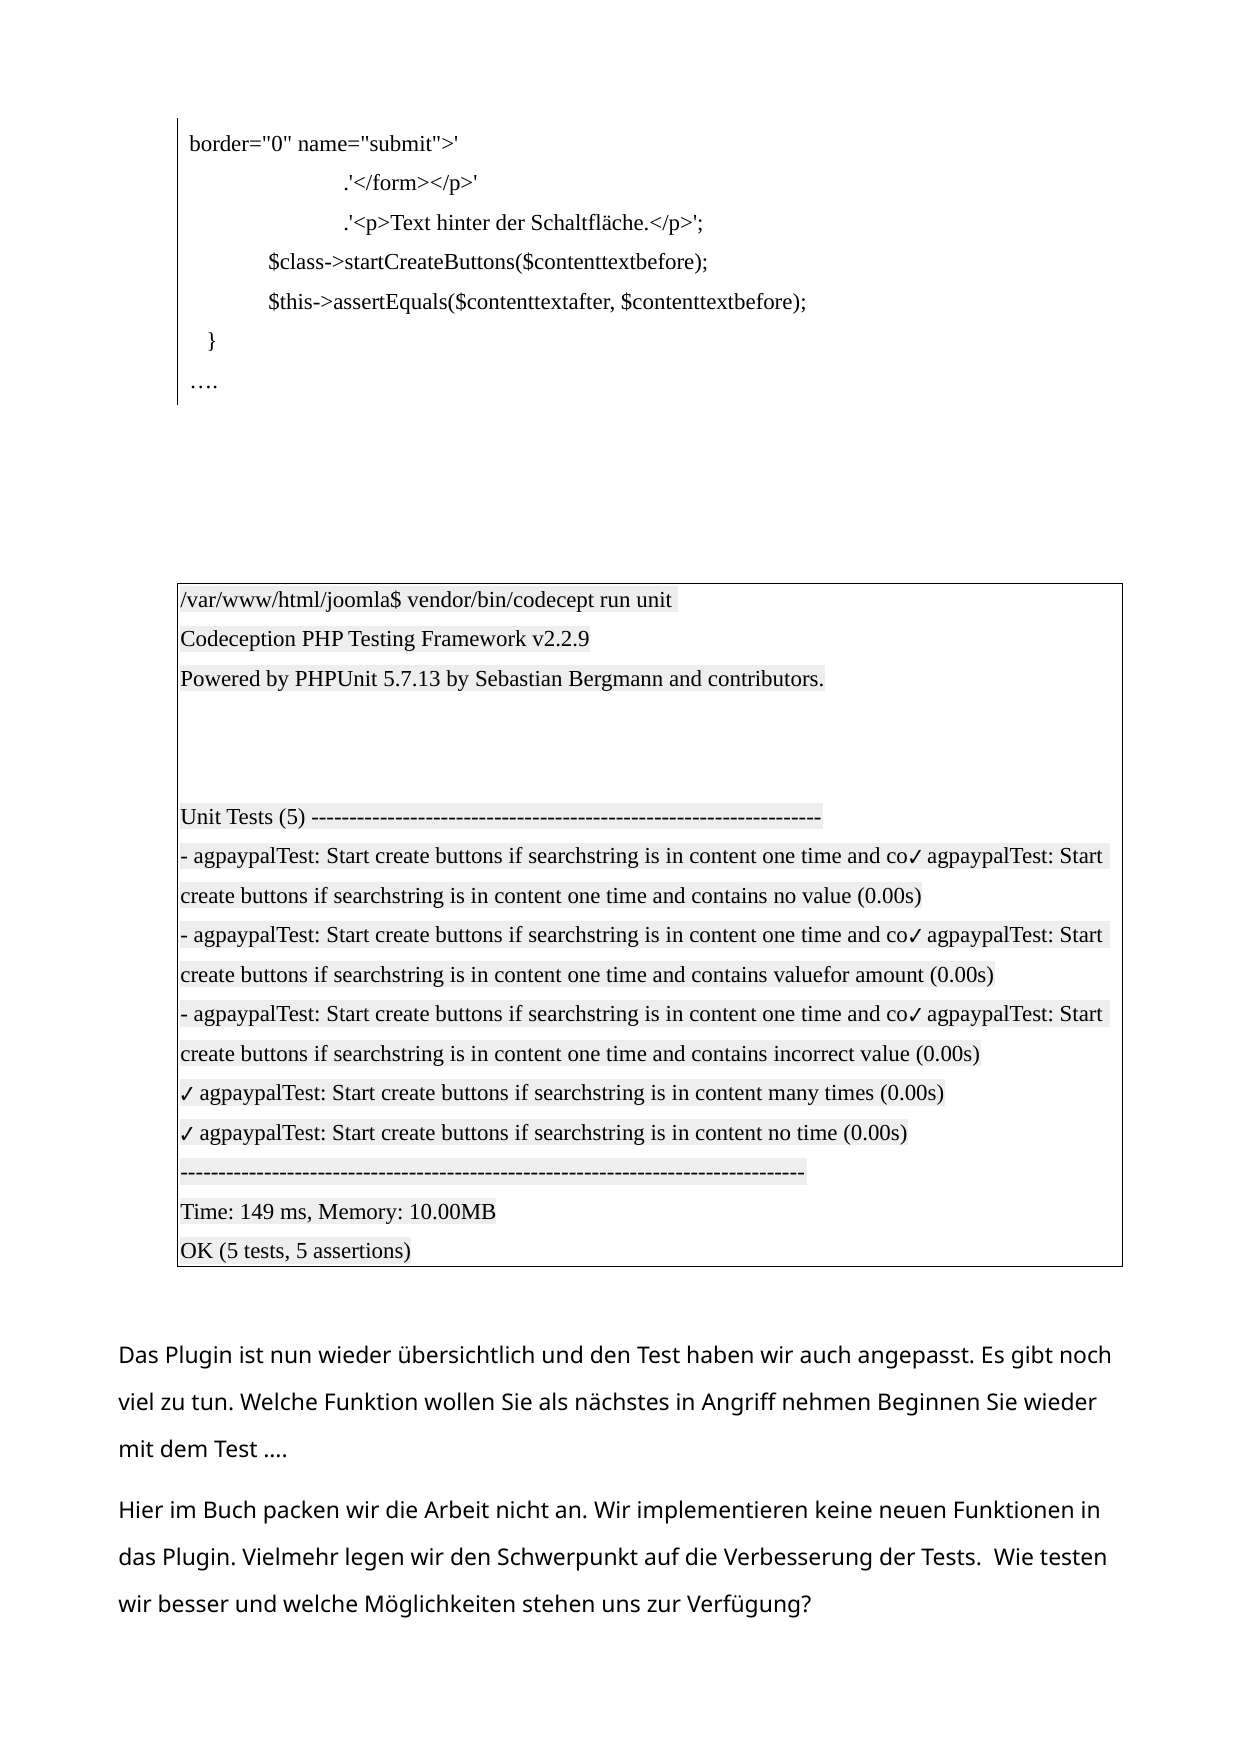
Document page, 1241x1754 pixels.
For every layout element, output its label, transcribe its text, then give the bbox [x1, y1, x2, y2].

text border="0" name="submit">' .'</form></p>' .'<p>Text hinter der Schaltfläche.</p>'; $class->startCreateButtons($contenttextbefore); $this->assertEquals($contenttextafter, $contenttextbefore); } …. [178, 118, 1122, 405]
text Hier im Buch packen wir die Arbeit nicht an. Wir implementieren keine neuen Funktionen in das Plugin. Vielmehr legen wir den Schwerpunkt auf die Verbesserung der Tests. Wie testen wir besser und welche Möglichkeiten stehen uns zur Verfügung? [118, 1494, 1122, 1619]
text /var/www/html/joomla$ vendor/bin/codecept run unit Codeception PHP Testing Framework v2.2.9 Powered by PHPUnit 5.7.13 by Sebastian Bergmann and contributors. [178, 584, 1122, 731]
text Das Plugin ist nun wieder übersichtlich und den Test haben wir auch angepasst. Es gibt noch viel zu tun. Welche Funktion wollen Sie als nächstes in Angriff nehmen Beginnen Sie wieder mit dem Test …. [118, 1339, 1122, 1464]
text Unit Tests (5) ------------------------------------------------------------------- - agpaypalTest: Start create buttons if searchstring is in content one time and co✔ agpaypalTest: Start create buttons if searchstring is in content one time and contains no value (0.00s) - agpaypalTest: Start create buttons if searchstring is in content one time and co✔ agpaypalTest: Start create buttons if searchstring is in content one time and contains valuefor amount (0.00s) - agpaypalTest: Start create buttons if searchstring is in content one time and co✔ agpaypalTest: Start create buttons if searchstring is in content one time and contains incorrect value (0.00s) ✔ agpaypalTest: Start create buttons if searchstring is in content many times (0.00s) ✔ agpaypalTest: Start create buttons if searchstring is in content no time (0.00s) ---------------------------------------------------------------------------------- Time: 149 ms, Memory: 10.00MB OK (5 tests, 5 assertions) [178, 800, 1122, 1266]
